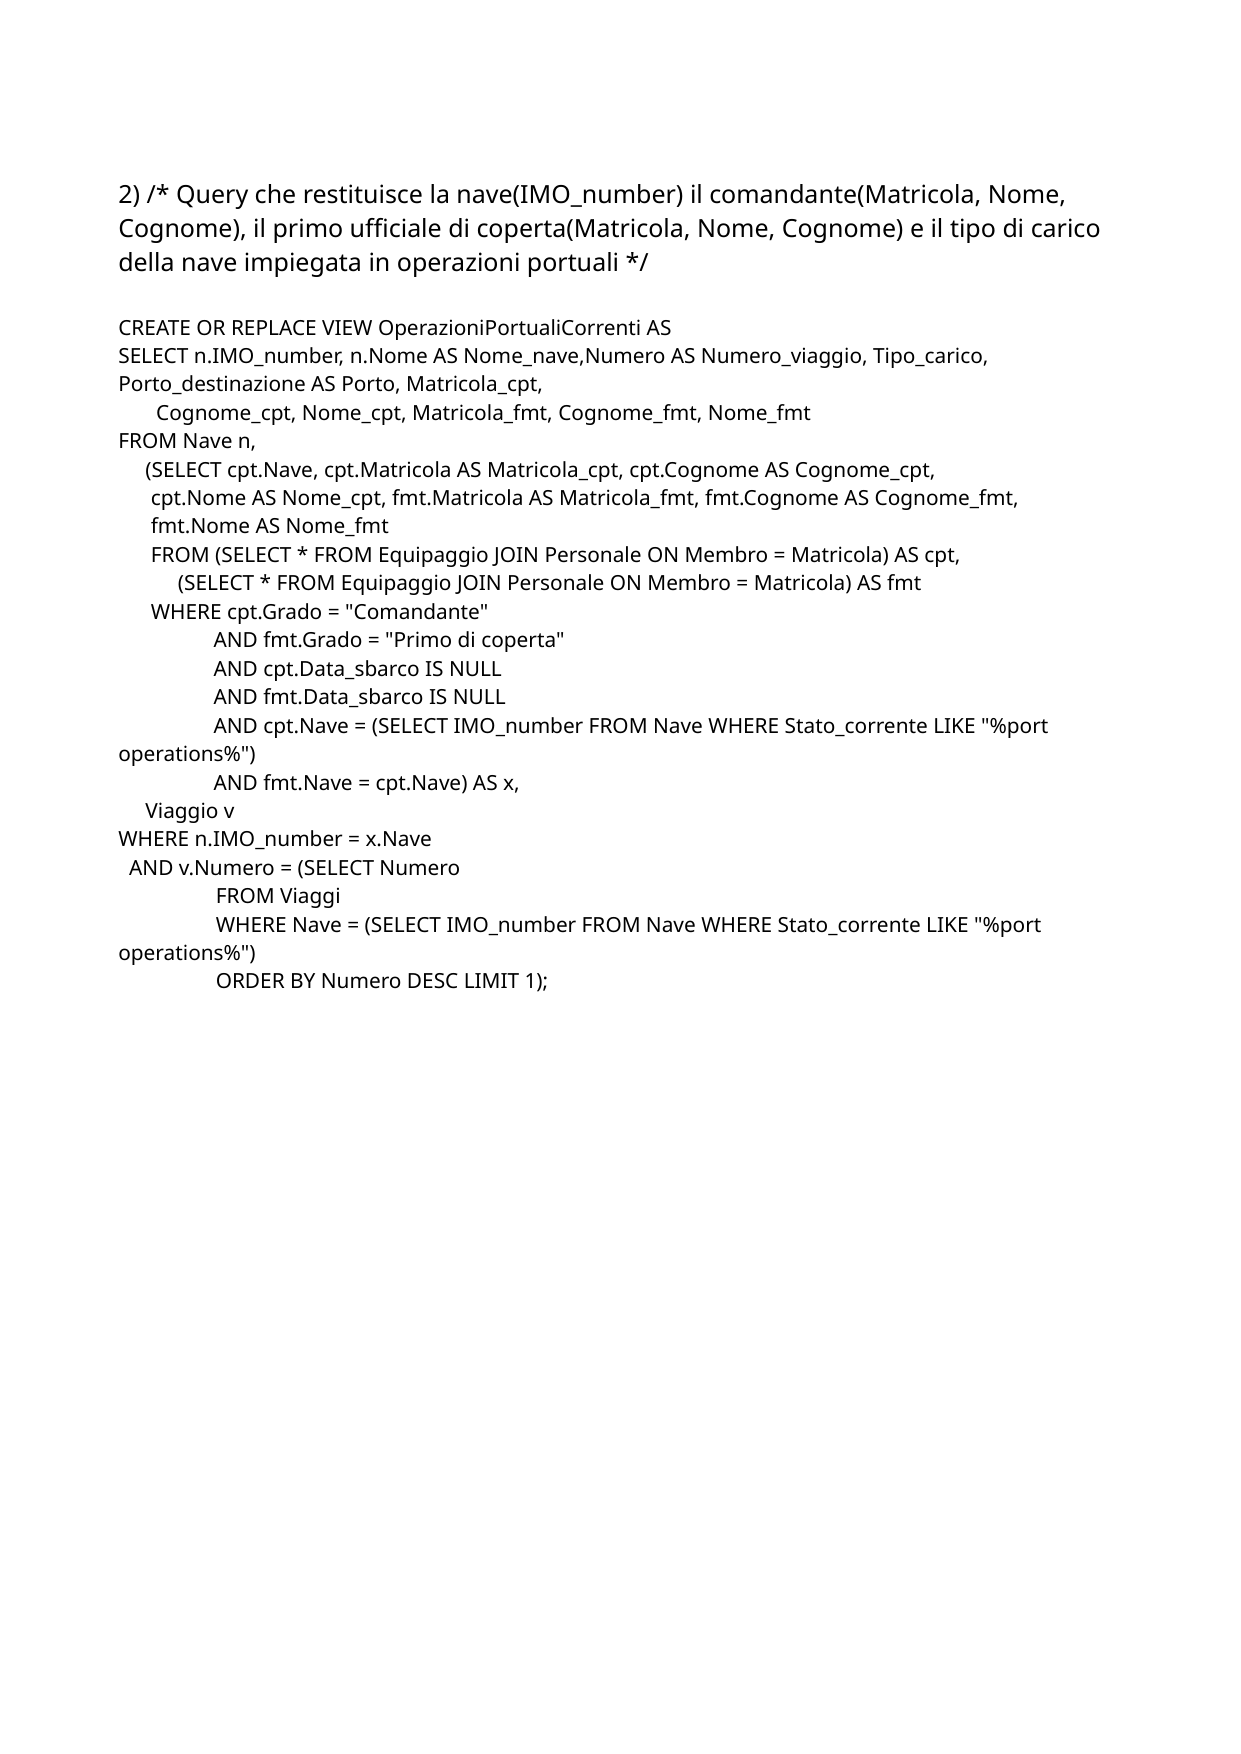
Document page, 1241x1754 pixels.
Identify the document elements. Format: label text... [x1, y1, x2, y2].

text 2) /* Query che restituisce la nave(IMO_number) il comandante(Matricola, Nome, Cognome), il primo ufficiale di coperta(Matricola, Nome, Cognome) e il tipo di carico della nave impiegata in operazioni portuali */ [118, 176, 1122, 278]
text fmt.Nome AS Nome_fmt [118, 512, 1122, 540]
text WHERE cpt.Grado = "Comandante" [118, 597, 1122, 625]
text AND fmt.Nave = cpt.Nave) AS x, [118, 768, 1122, 796]
text AND cpt.Data_sbarco IS NULL [118, 654, 1122, 682]
text Viaggio v [118, 796, 1122, 824]
text CREATE OR REPLACE VIEW OperazioniPortualiCorrenti AS [118, 313, 1122, 341]
text FROM Viaggi [118, 881, 1122, 910]
text Cognome_cpt, Nome_cpt, Matricola_fmt, Cognome_fmt, Nome_fmt [118, 398, 1122, 426]
text WHERE Nave = (SELECT IMO_number FROM Nave WHERE Stato_corrente LIKE "%port operations%") [118, 910, 1122, 967]
text WHERE n.IMO_number = x.Nave [118, 824, 1122, 853]
text SELECT n.IMO_number, n.Nome AS Nome_nave,Numero AS Numero_viaggio, Tipo_carico, Porto_destinazione AS Porto, Matricola_cpt, [118, 341, 1122, 398]
text AND v.Numero = (SELECT Numero [118, 853, 1122, 881]
text AND cpt.Nave = (SELECT IMO_number FROM Nave WHERE Stato_corrente LIKE "%port operations%") [118, 711, 1122, 768]
text cpt.Nome AS Nome_cpt, fmt.Matricola AS Matricola_fmt, fmt.Cognome AS Cognome_fmt, [118, 483, 1122, 512]
text (SELECT * FROM Equipaggio JOIN Personale ON Membro = Matricola) AS fmt [118, 568, 1122, 597]
text AND fmt.Data_sbarco IS NULL [118, 682, 1122, 711]
text AND fmt.Grado = "Primo di coperta" [118, 625, 1122, 654]
text FROM Nave n, [118, 426, 1122, 455]
text ORDER BY Numero DESC LIMIT 1); [118, 967, 1122, 995]
text (SELECT cpt.Nave, cpt.Matricola AS Matricola_cpt, cpt.Cognome AS Cognome_cpt, [118, 455, 1122, 483]
text FROM (SELECT * FROM Equipaggio JOIN Personale ON Membro = Matricola) AS cpt, [118, 540, 1122, 568]
